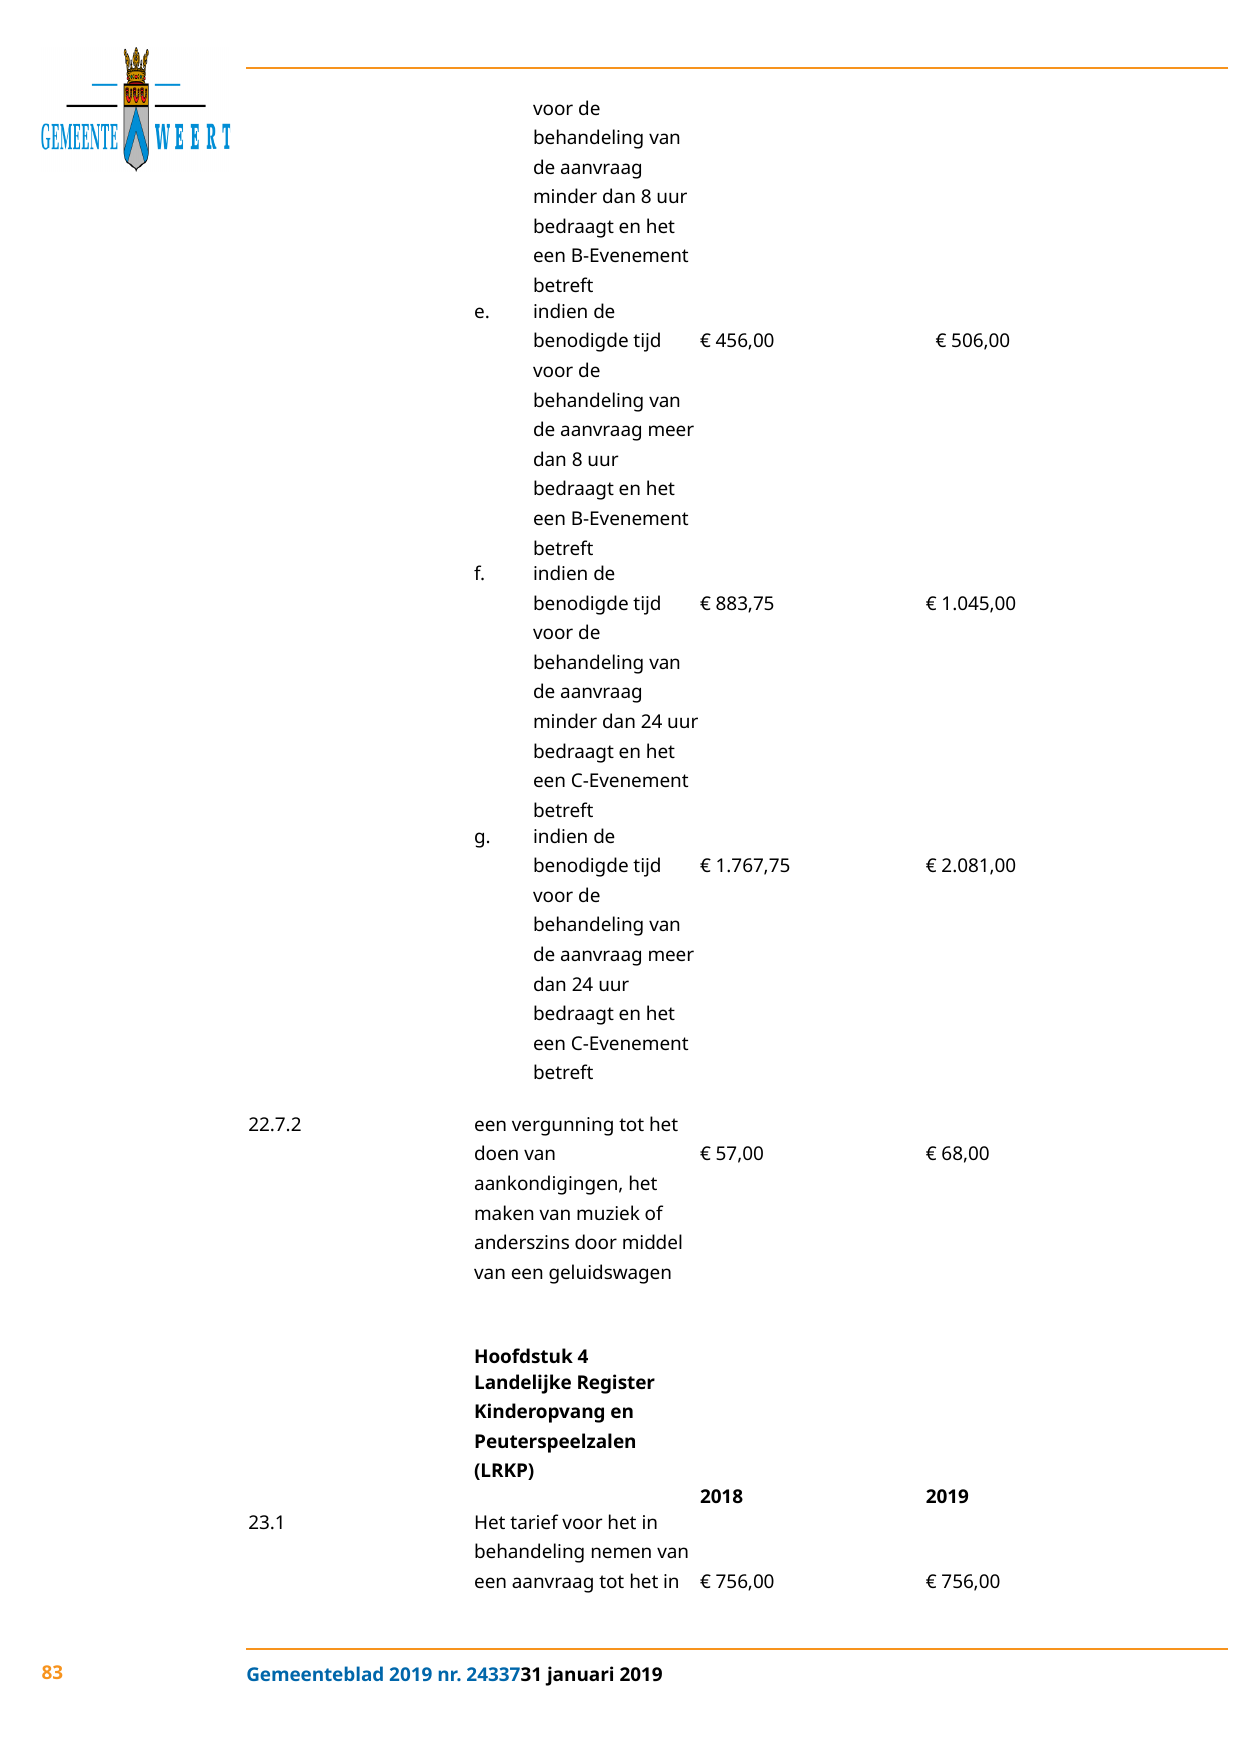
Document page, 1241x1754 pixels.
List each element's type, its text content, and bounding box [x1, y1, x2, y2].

table_cell 2019 [926, 1484, 1152, 1509]
table_cell € 456,00 [700, 298, 926, 560]
table_cell [248, 1369, 474, 1483]
table_cell € 2.081,00 [926, 823, 1152, 1085]
table_cell [248, 298, 474, 560]
table_cell [248, 1484, 474, 1509]
table_cell voor de behandeling van de aanvraag minder dan 8 uur bedraagt en het een B-Evenement betreft [474, 95, 700, 298]
table_cell [248, 1085, 474, 1111]
table_cell € 506,00 [926, 298, 1152, 560]
table_cell 23.1 [248, 1509, 474, 1594]
table_cell indien de benodigde tijd voor de behandeling van de aanvraag meer dan 8 uur bedraagt en het een B-Evenement betreft [474, 298, 700, 560]
table_cell [926, 95, 1152, 298]
table_cell € 1.045,00 [926, 560, 1152, 823]
table_cell [700, 1285, 926, 1310]
table_cell indien de benodigde tijd voor de behandeling van de aanvraag minder dan 24 uur bedraagt en het een C-Evenement betreft [474, 560, 700, 823]
table_cell € 756,00 [700, 1509, 926, 1594]
table_header Hoofdstuk 4 [474, 1343, 700, 1369]
picture [41, 47, 231, 172]
table_header [700, 1343, 926, 1369]
table_cell [700, 95, 926, 298]
table_cell [248, 560, 474, 823]
table_cell Het tarief voor het in behandeling nemen van een aanvraag tot het in [474, 1509, 700, 1594]
table_cell [248, 823, 474, 1085]
table_cell een vergunning tot het doen van aankondigingen, het maken van muziek of anderszins door middel van een geluidswagen [474, 1111, 700, 1284]
table_cell [926, 1285, 1152, 1310]
table_cell € 68,00 [926, 1111, 1152, 1284]
table_cell € 57,00 [700, 1111, 926, 1284]
table_cell indien de benodigde tijd voor de behandeling van de aanvraag meer dan 24 uur bedraagt en het een C-Evenement betreft [474, 823, 700, 1085]
table_cell 2018 [700, 1484, 926, 1509]
table_cell [700, 1369, 926, 1483]
table_cell Landelijke Register Kinderopvang en Peuterspeelzalen (LRKP) [474, 1369, 700, 1483]
table_cell [474, 1484, 700, 1509]
table_header [248, 1343, 474, 1369]
table_cell [926, 1369, 1152, 1483]
table_cell € 756,00 [926, 1509, 1152, 1594]
table_cell [926, 1085, 1152, 1111]
table_cell [474, 1085, 700, 1111]
table_cell 22.7.2 [248, 1111, 474, 1284]
table_cell € 1.767,75 [700, 823, 926, 1085]
table_header [926, 1343, 1152, 1369]
table_cell [474, 1285, 700, 1310]
table_cell [248, 1285, 474, 1310]
table_cell € 883,75 [700, 560, 926, 823]
table_cell [248, 95, 474, 298]
table_cell [700, 1085, 926, 1111]
